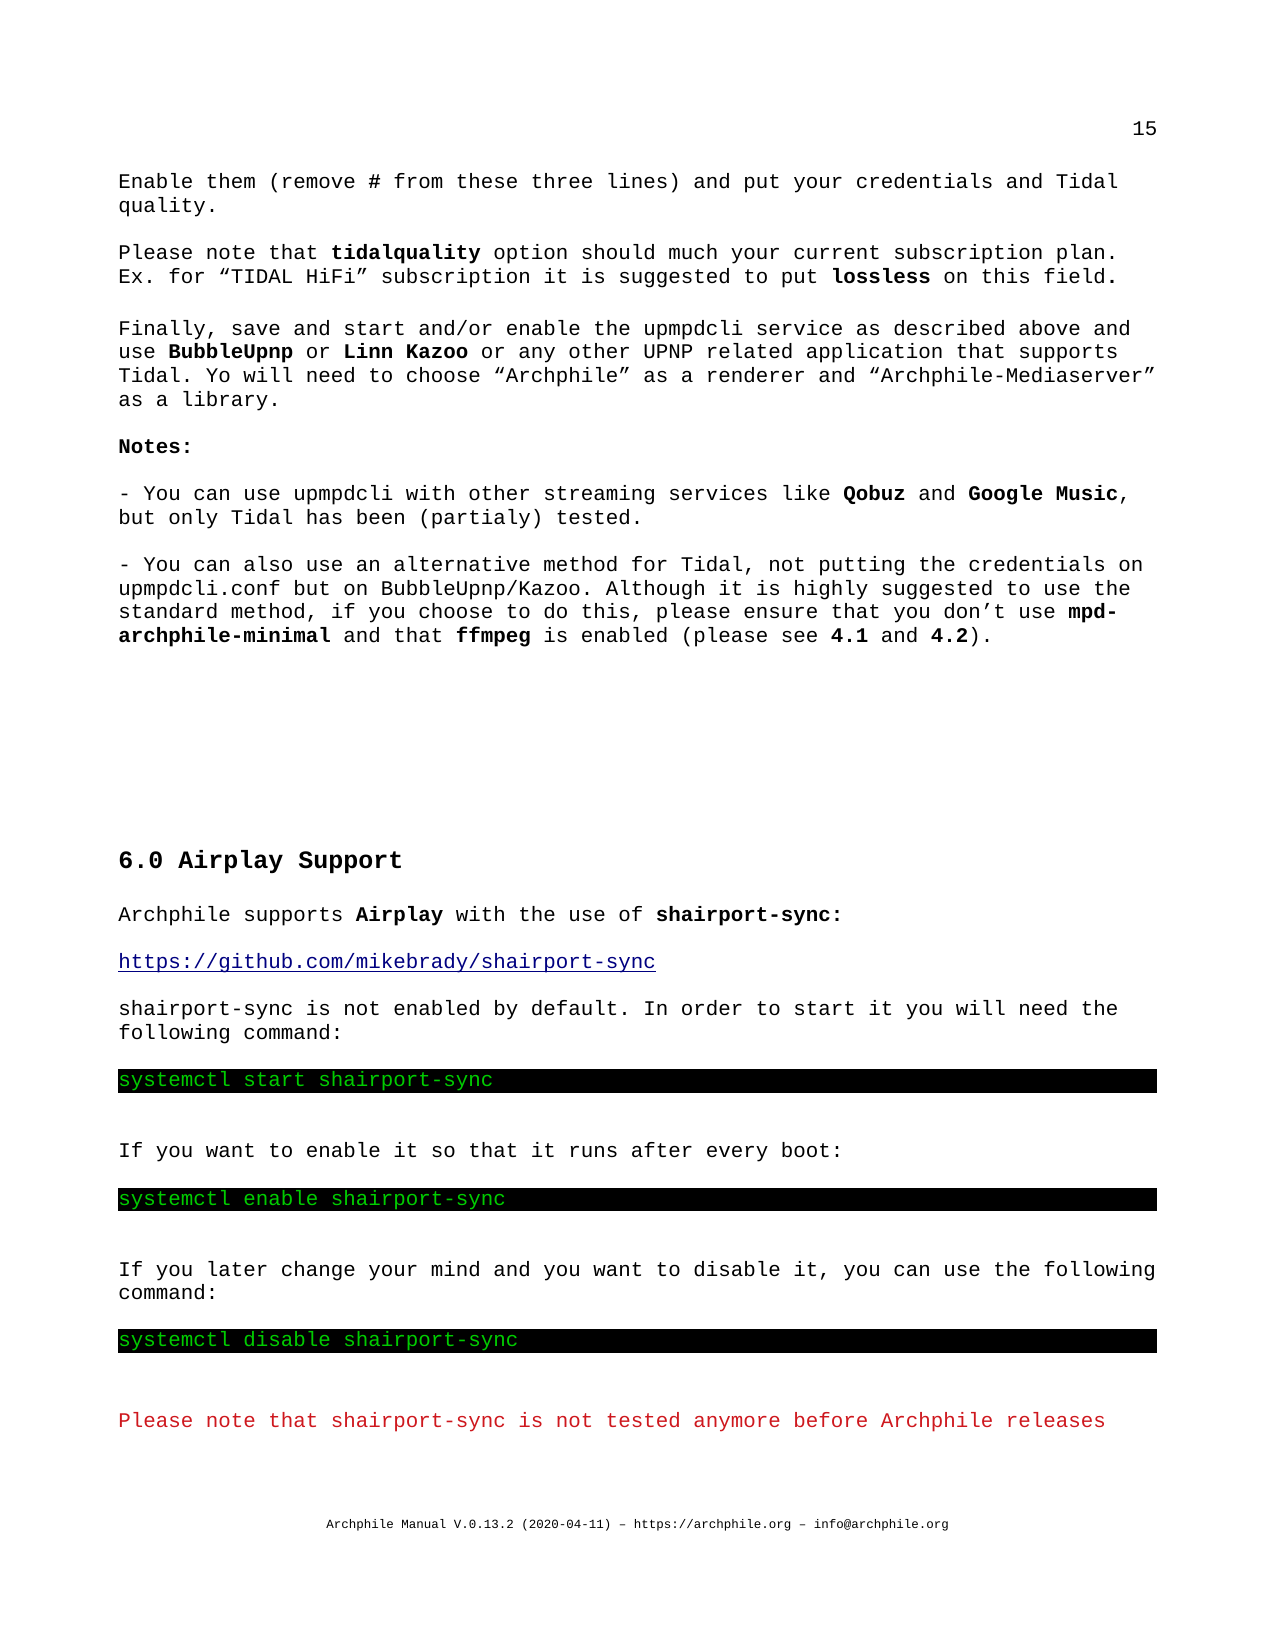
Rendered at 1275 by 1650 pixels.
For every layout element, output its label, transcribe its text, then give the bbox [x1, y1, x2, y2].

text If you want to enable it so that it runs after every boot: [118, 1140, 1157, 1164]
text Archphile supports Airplay with the use of shairport-sync: [118, 904, 1157, 927]
text If you later change your mind and you want to disable it, you can use the following command: [118, 1258, 1157, 1306]
text - You can use upmpdcli with other streaming services like Qobuz and Google Music, but only Tidal has been (partialy) tested. [118, 483, 1157, 531]
text Finally, save and start and/or enable the upmpdcli service as described above and use BubbleUpnp or Linn Kazoo or any other UPNP related application that supports Tidal. Yo will need to choose “Archphile” as a renderer and “Archphile-Mediaserver” as a library. [118, 318, 1157, 412]
text https://github.com/mikebrady/shairport-sync [118, 951, 1157, 975]
text systemctl disable shairport-sync [118, 1329, 1157, 1353]
text Please note that shairport-sync is not tested anymore before Archphile releases [118, 1410, 1157, 1433]
text systemctl start shairport-sync [118, 1069, 1157, 1093]
text 6.0 Airplay Support [118, 847, 1157, 876]
text shairport-sync is not enabled by default. In order to start it you will need the following command: [118, 998, 1157, 1046]
text systemctl enable shairport-sync [118, 1188, 1157, 1211]
text Notes: [118, 436, 1157, 460]
text - You can also use an alternative method for Tidal, not putting the credentials on upmpdcli.conf but on BubbleUpnp/Kazoo. Although it is highly suggested to use the standard method, if you choose to do this, please ensure that you don’t use mpd-archphile-minimal and that ffmpeg is enabled (please see 4.1 and 4.2). [118, 554, 1157, 649]
text Please note that tidalquality option should much your current subscription plan. Ex. for “TIDAL HiFi” subscription it is suggested to put lossless on this field. [118, 242, 1157, 289]
text Enable them (remove # from these three lines) and put your credentials and Tidal quality. [118, 171, 1157, 218]
